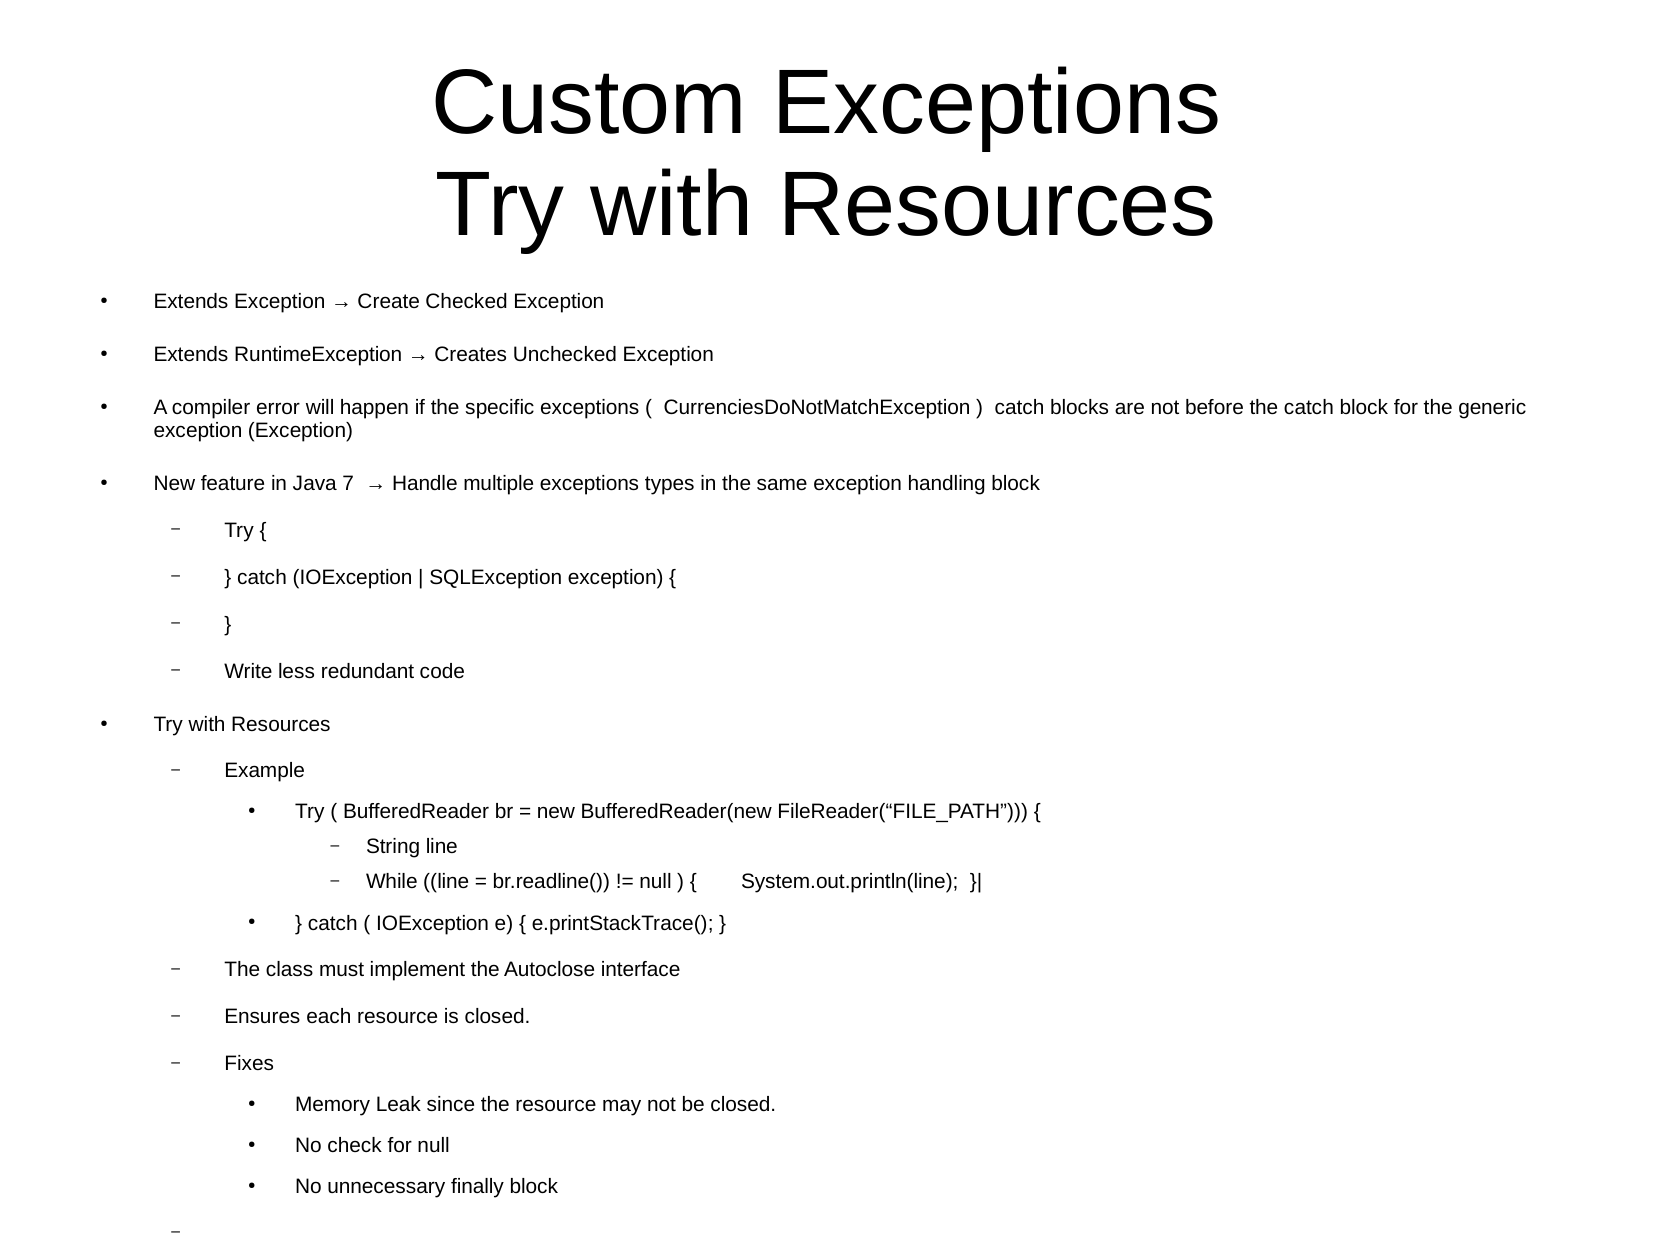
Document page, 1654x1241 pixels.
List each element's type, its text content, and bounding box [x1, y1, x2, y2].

title Custom Exceptions Try with Resources [82, 49, 1571, 257]
list Extends Exception → Create Checked Exception Extends RuntimeException → Creates Unchecked Exception A compiler error will happen if the specific exceptions ( CurrenciesDoNotMatchException ) catch blocks are not before the catch block for the generic exception (Exception) New feature in Java 7 → Handle multiple exceptions types in the same exception handling block Try { } catch (IOException | SQLException exception) { } Write less redundant code Try with Resources Example Try ( BufferedReader br = new BufferedReader(new FileReader(“FILE_PATH”))) { String line While ((line = br.readline()) != null ) { System.out.println(line); }| } catch ( IOException e) { e.printStackTrace(); } The class must implement the Autoclose interface Ensures each resource is closed. Fixes Memory Leak since the resource may not be closed. No check for null No unnecessary finally block [82, 290, 1571, 1201]
